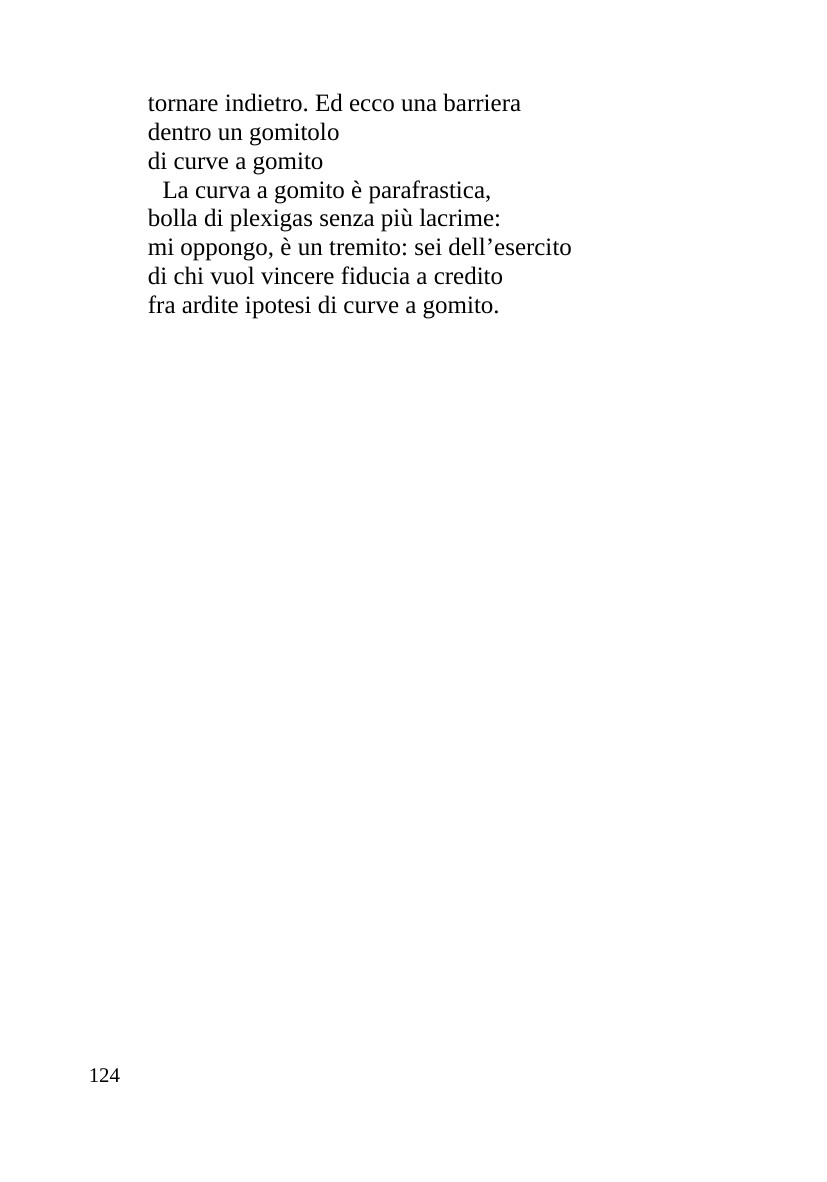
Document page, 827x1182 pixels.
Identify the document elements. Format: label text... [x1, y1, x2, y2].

text di curve a gomito [148, 146, 738, 175]
text mi oppongo, è un tremito: sei dell’esercito [148, 232, 738, 261]
text di chi vuol vincere fiducia a credito [148, 261, 738, 290]
text bolla di plexigas senza più lacrime: [148, 203, 738, 232]
text fra ardite ipotesi di curve a gomito. [148, 290, 738, 318]
text tornare indietro. Ed ecco una barriera [148, 88, 738, 117]
text La curva a gomito è parafrastica, [88, 175, 738, 203]
text dentro un gomitolo [148, 117, 738, 146]
